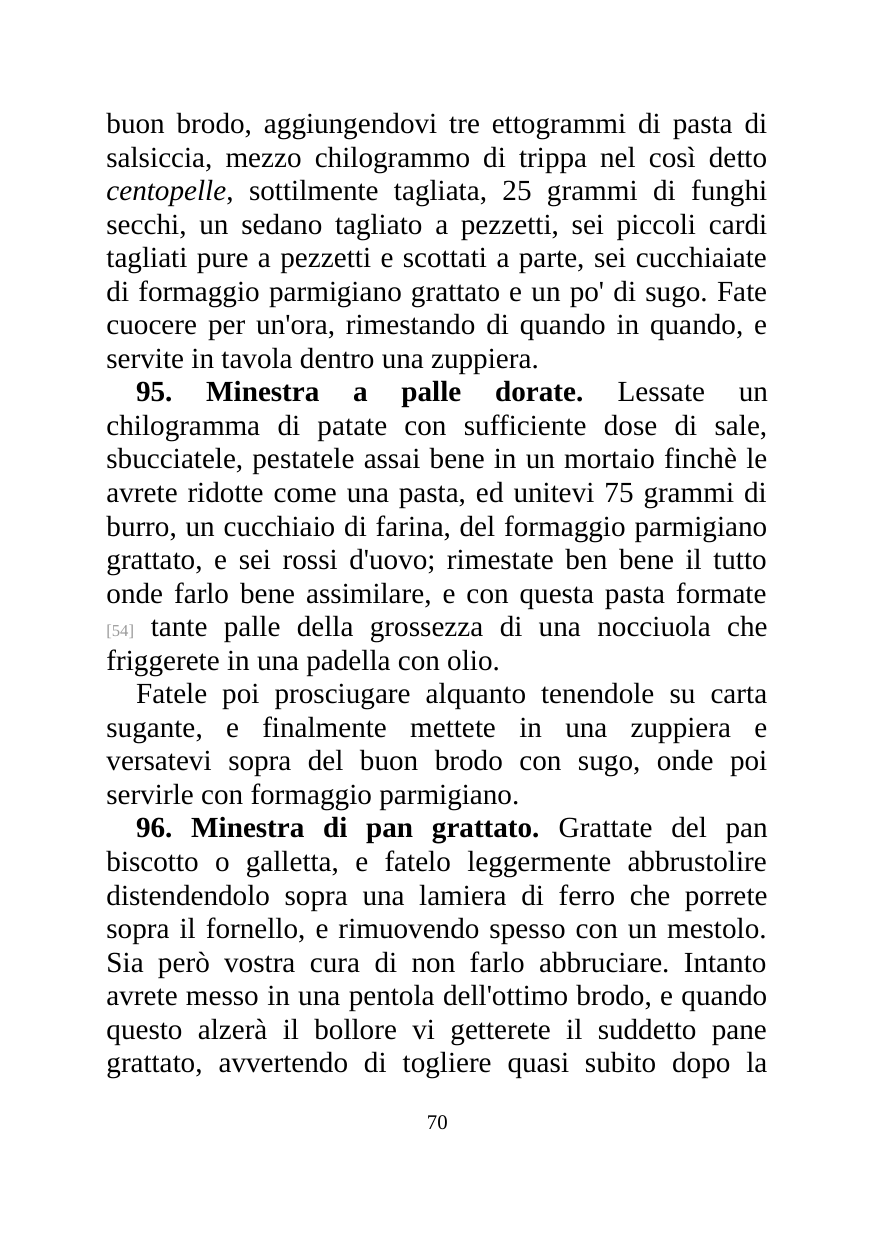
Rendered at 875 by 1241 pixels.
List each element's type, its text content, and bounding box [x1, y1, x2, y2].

text 95. Minestra a palle dorate. Lessate un chilogramma di patate con sufficiente dose di sale, sbucciatele, pestatele assai bene in un mortaio finchè le avrete ridotte come una pasta, ed unitevi 75 grammi di burro, un cucchiaio di farina, del formaggio parmigiano grattato, e sei rossi d'uovo; rimestate ben bene il tutto onde farlo bene assimilare, e con questa pasta formate [54] tante palle della grossezza di una nocciuola che friggerete in una padella con olio. [106, 374, 768, 676]
text Fatele poi prosciugare alquanto tenendole su carta sugante, e finalmente mettete in una zuppiera e versatevi sopra del buon brodo con sugo, onde poi servirle con formaggio parmigiano. [106, 676, 768, 811]
text 96. Minestra di pan grattato. Grattate del pan biscotto o galletta, e fatelo leggermente abbrustolire distendendolo sopra una lamiera di ferro che porrete sopra il fornello, e rimuovendo spesso con un mestolo. Sia però vostra cura di non farlo abbruciare. Intanto avrete messo in una pentola dell'ottimo brodo, e quando questo alzerà il bollore vi getterete il suddetto pane grattato, avvertendo di togliere quasi subito dopo la [106, 811, 768, 1079]
text buon brodo, aggiungendovi tre ettogrammi di pasta di salsiccia, mezzo chilogrammo di trippa nel così detto centopelle, sottilmente tagliata, 25 grammi di funghi secchi, un sedano tagliato a pezzetti, sei piccoli cardi tagliati pure a pezzetti e scottati a parte, sei cucchiaiate di formaggio parmigiano grattato e un po' di sugo. Fate cuocere per un'ora, rimestando di quando in quando, e servite in tavola dentro una zuppiera. [106, 106, 768, 374]
